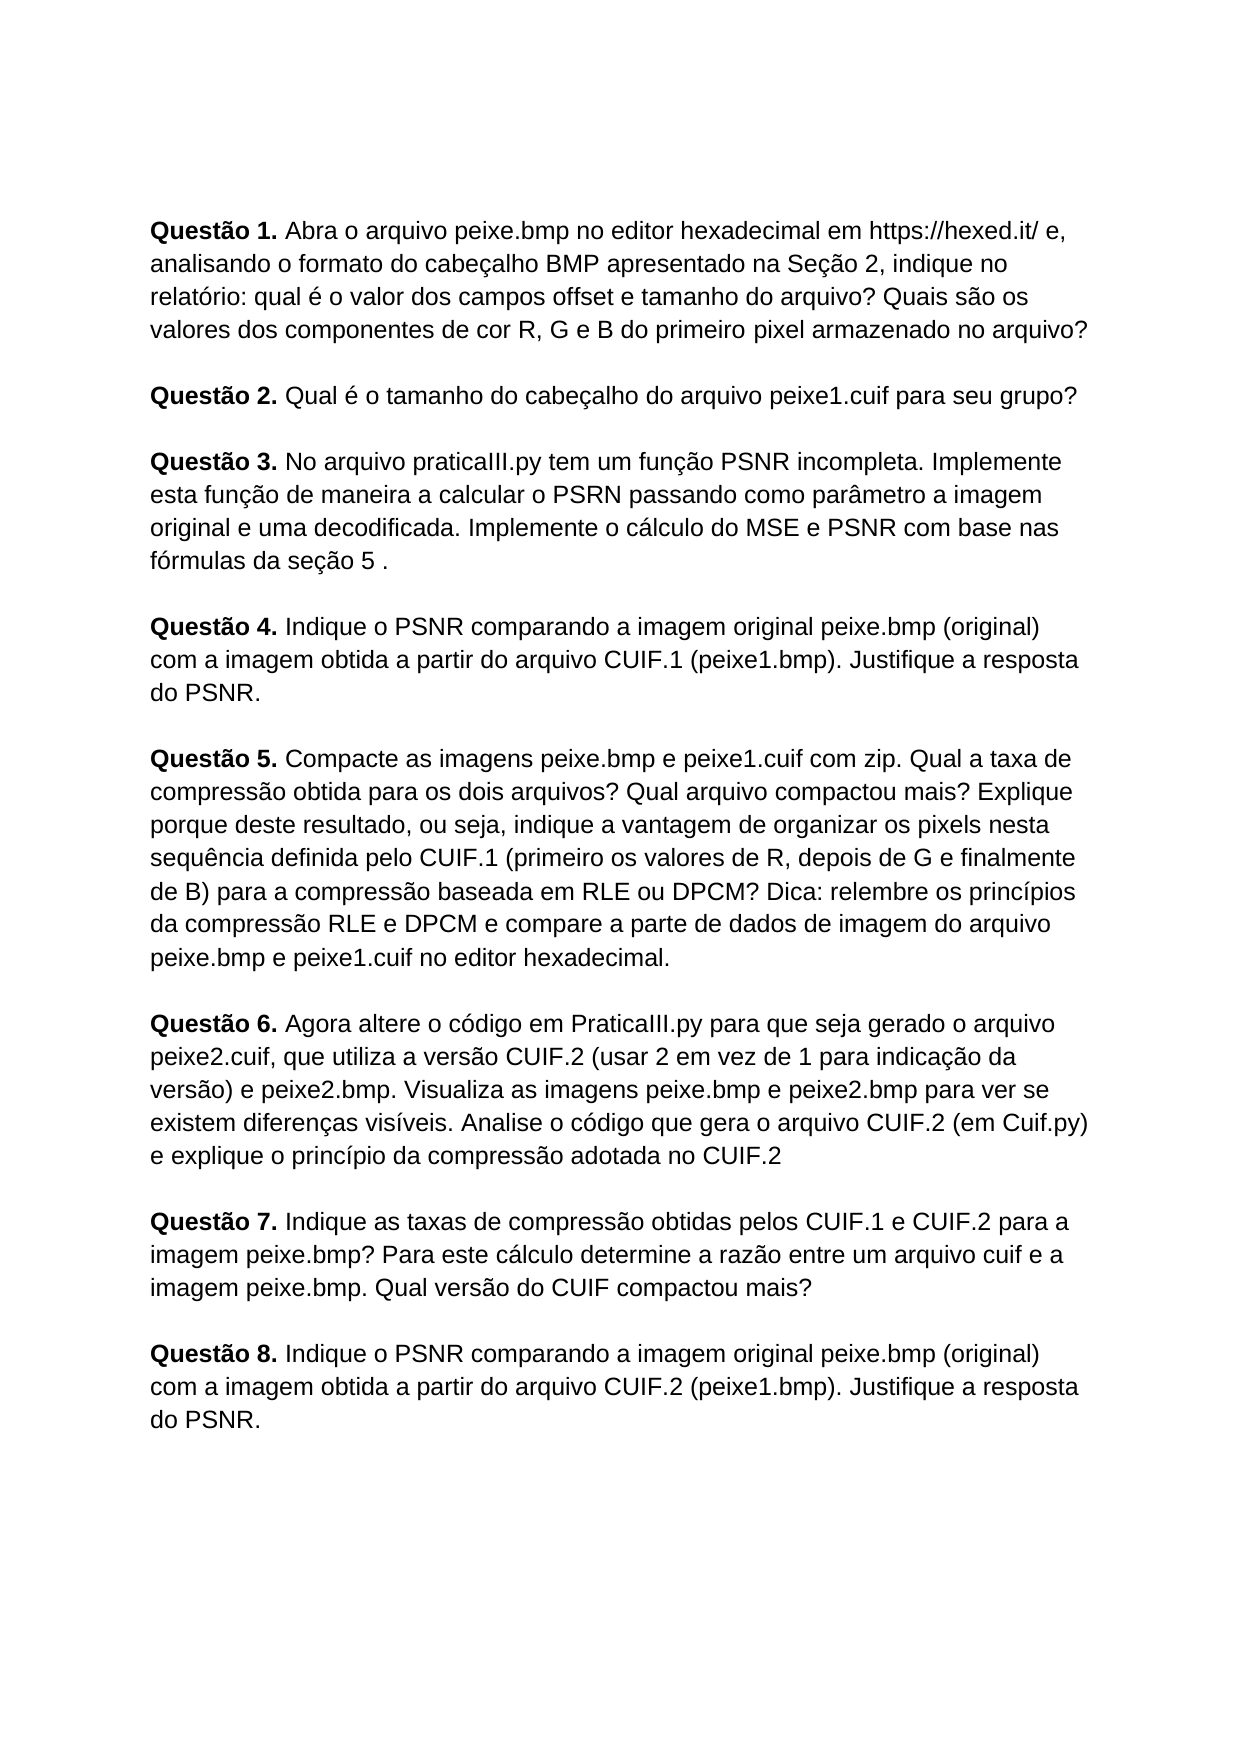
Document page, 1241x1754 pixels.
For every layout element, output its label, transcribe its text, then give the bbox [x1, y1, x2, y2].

text Questão 7. Indique as taxas de compressão obtidas pelos CUIF.1 e CUIF.2 para a imagem peixe.bmp? Para este cálculo determine a razão entre um arquivo cuif e a imagem peixe.bmp. Qual versão do CUIF compactou mais? [150, 1207, 1090, 1301]
text Questão 3. No arquivo praticaIII.py tem um função PSNR incompleta. Implemente esta função de maneira a calcular o PSRN passando como parâmetro a imagem original e uma decodificada. Implemente o cálculo do MSE e PSNR com base nas fórmulas da seção 5 . [150, 447, 1090, 575]
text Questão 5. Compacte as imagens peixe.bmp e peixe1.cuif com zip. Qual a taxa de compressão obtida para os dois arquivos? Qual arquivo compactou mais? Explique porque deste resultado, ou seja, indique a vantagem de organizar os pixels nesta sequência definida pelo CUIF.1 (primeiro os valores de R, depois de G e finalmente de B) para a compressão baseada em RLE ou DPCM? Dica: relembre os princípios da compressão RLE e DPCM e compare a parte de dados de imagem do arquivo peixe.bmp e peixe1.cuif no editor hexadecimal. [150, 744, 1090, 971]
text Questão 6. Agora altere o código em PraticaIII.py para que seja gerado o arquivo peixe2.cuif, que utiliza a versão CUIF.2 (usar 2 em vez de 1 para indicação da versão) e peixe2.bmp. Visualiza as imagens peixe.bmp e peixe2.bmp para ver se existem diferenças visíveis. Analise o código que gera o arquivo CUIF.2 (em Cuif.py) e explique o princípio da compressão adotada no CUIF.2 [150, 1008, 1090, 1169]
text Questão 2. Qual é o tamanho do cabeçalho do arquivo peixe1.cuif para seu grupo? [150, 381, 1090, 410]
text Questão 1. Abra o arquivo peixe.bmp no editor hexadecimal em https://hexed.it/ e, analisando o formato do cabeçalho BMP apresentado na Seção 2, indique no relatório: qual é o valor dos campos offset e tamanho do arquivo? Quais são os valores dos componentes de cor R, G e B do primeiro pixel armazenado no arquivo? [150, 216, 1090, 344]
text Questão 8. Indique o PSNR comparando a imagem original peixe.bmp (original) com a imagem obtida a partir do arquivo CUIF.2 (peixe1.bmp). Justifique a resposta do PSNR. [150, 1339, 1090, 1433]
text Questão 4. Indique o PSNR comparando a imagem original peixe.bmp (original) com a imagem obtida a partir do arquivo CUIF.1 (peixe1.bmp). Justifique a resposta do PSNR. [150, 612, 1090, 707]
